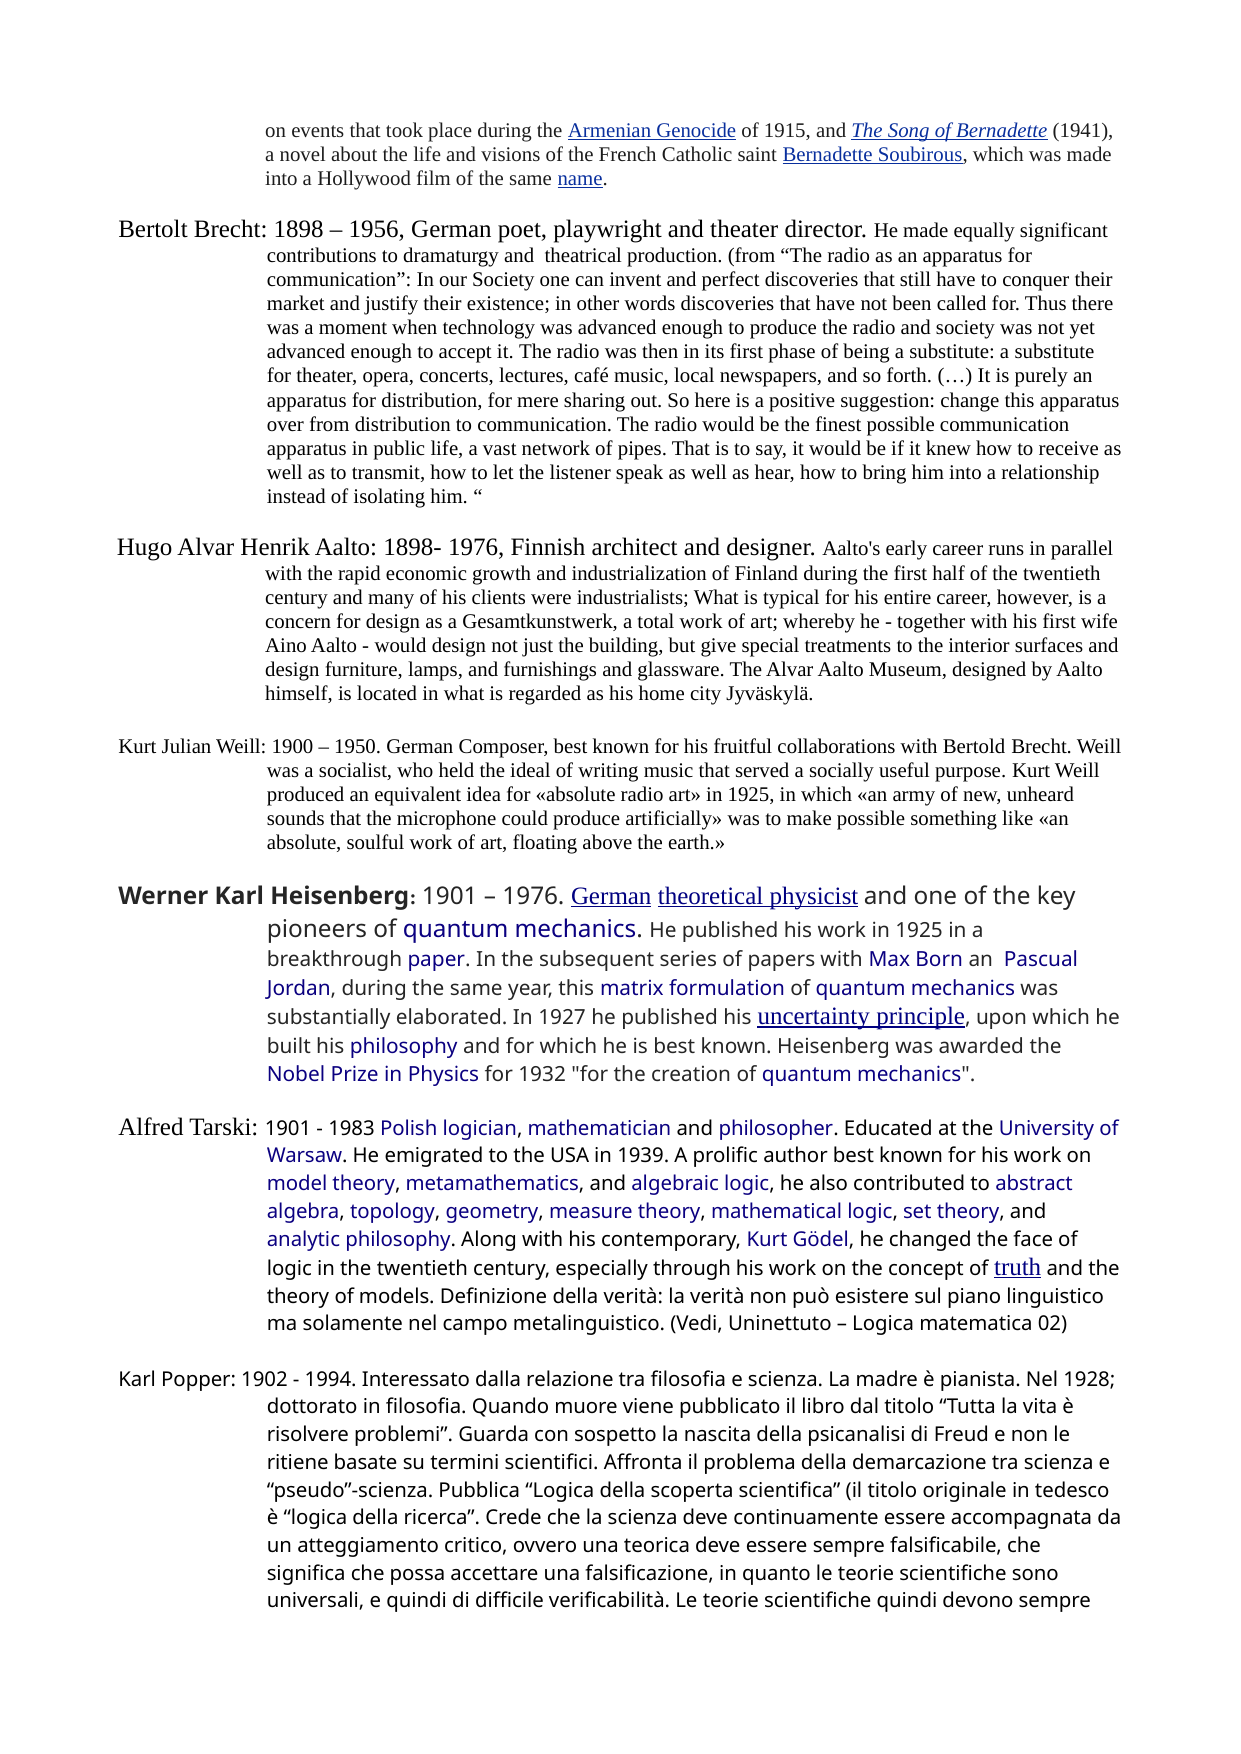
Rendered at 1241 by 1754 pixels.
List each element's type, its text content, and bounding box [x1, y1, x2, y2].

text Kurt Julian Weill: 1900 – 1950. German Composer, best known for his fruitful collaborations with Bertold Brecht. Weill was a socialist, who held the ideal of writing music that served a socially useful purpose. Kurt Weill produced an equivalent idea for «absolute radio art» in 1925, in which «an army of new, unheard sounds that the microphone could produce artificially» was to make possible something like «an absolute, soulful work of art, floating above the earth.» [118, 734, 1122, 854]
text Hugo Alvar Henrik Aalto: 1898- 1976, Finnish architect and designer. Aalto's early career runs in parallel with the rapid economic growth and industrialization of Finland during the first half of the twentieth century and many of his clients were industrialists; What is typical for his entire career, however, is a concern for design as a Gesamtkunstwerk, a total work of art; whereby he - together with his first wife Aino Aalto - would design not just the building, but give special treatments to the interior surfaces and design furniture, lamps, and furnishings and glassware. The Alvar Aalto Museum, designed by Aalto himself, is located in what is regarded as his home city Jyväskylä. [117, 532, 1122, 705]
text Karl Popper: 1902 - 1994. Interessato dalla relazione tra filosofia e scienza. La madre è pianista. Nel 1928; dottorato in filosofia. Quando muore viene pubblicato il libro dal titolo “Tutta la vita è risolvere problemi”. Guarda con sospetto la nascita della psicanalisi di Freud e non le ritiene basate su termini scientifici. Affronta il problema della demarcazione tra scienza e “pseudo”-scienza. Pubblica “Logica della scoperta scientifica” (il titolo originale in tedesco è “logica della ricerca”. Crede che la scienza deve continuamente essere accompagnata da un atteggiamento critico, ovvero una teorica deve essere sempre falsificabile, che significa che possa accettare una falsificazione, in quanto le teorie scientifiche sono universali, e quindi di difficile verificabilità. Le teorie scientifiche quindi devono sempre [118, 1364, 1122, 1614]
text Alfred Tarski: 1901 - 1983 Polish logician, mathematician and philosopher. Educated at the University of Warsaw. He emigrated to the USA in 1939. A prolific author best known for his work on model theory, metamathematics, and algebraic logic, he also contributed to abstract algebra, topology, geometry, measure theory, mathematical logic, set theory, and analytic philosophy. Along with his contemporary, Kurt Gödel, he changed the face of logic in the twentieth century, especially through his work on the concept of truth and the theory of models. Definizione della verità: la verità non può esistere sul piano linguistico ma solamente nel campo metalinguistico. (Vedi, Uninettuto – Logica matematica 02) [118, 1112, 1122, 1337]
text on events that took place during the Armenian Genocide of 1915, and The Song of Bernadette (1941), a novel about the life and visions of the French Catholic saint Bernadette Soubirous, which was made into a Hollywood film of the same name. [118, 118, 1122, 190]
text Bertolt Brecht: 1898 – 1956, German poet, playwright and theater director. He made equally significant contributions to dramaturgy and theatrical production. (from “The radio as an apparatus for communication”: In our Society one can invent and perfect discoveries that still have to conquer their market and justify their existence; in other words discoveries that have not been called for. Thus there was a moment when technology was advanced enough to produce the radio and society was not yet advanced enough to accept it. The radio was then in its first phase of being a substitute: a substitute for theater, opera, concerts, lectures, café music, local newspapers, and so forth. (…) It is purely an apparatus for distribution, for mere sharing out. So here is a positive suggestion: change this apparatus over from distribution to communication. The radio would be the finest possible communication apparatus in public life, a vast network of pipes. That is to say, it would be if it knew how to receive as well as to transmit, how to let the listener speak as well as hear, how to bring him into a relationship instead of isolating him. “ [118, 214, 1122, 508]
text Werner Karl Heisenberg: 1901 – 1976. German theoretical physicist and one of the key pioneers of quantum mechanics. He published his work in 1925 in a breakthrough paper. In the subsequent series of papers with Max Born an Pascual Jordan, during the same year, this matrix formulation of quantum mechanics was substantially elaborated. In 1927 he published his uncertainty principle, upon which he built his philosophy and for which he is best known. Heisenberg was awarded the Nobel Prize in Physics for 1932 "for the creation of quantum mechanics". [118, 878, 1122, 1088]
